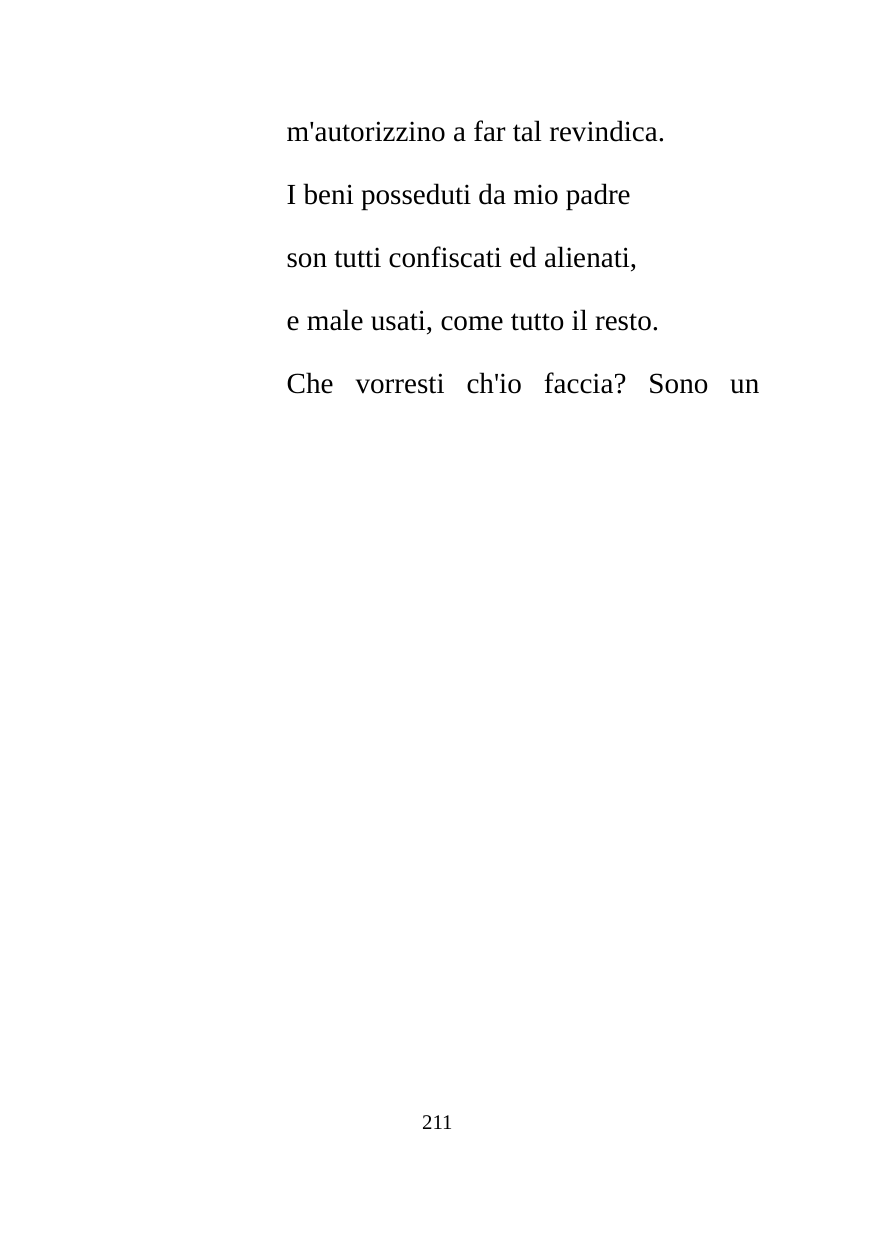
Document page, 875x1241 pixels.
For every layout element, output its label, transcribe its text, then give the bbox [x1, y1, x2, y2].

table_cell m'autorizzino a far tal revindica. I beni posseduti da mio padre son tutti confiscati ed alienati, e male usati, come tutto il resto. Che vorresti ch'io faccia? Sono un [279, 106, 768, 407]
table_cell [106, 106, 279, 407]
